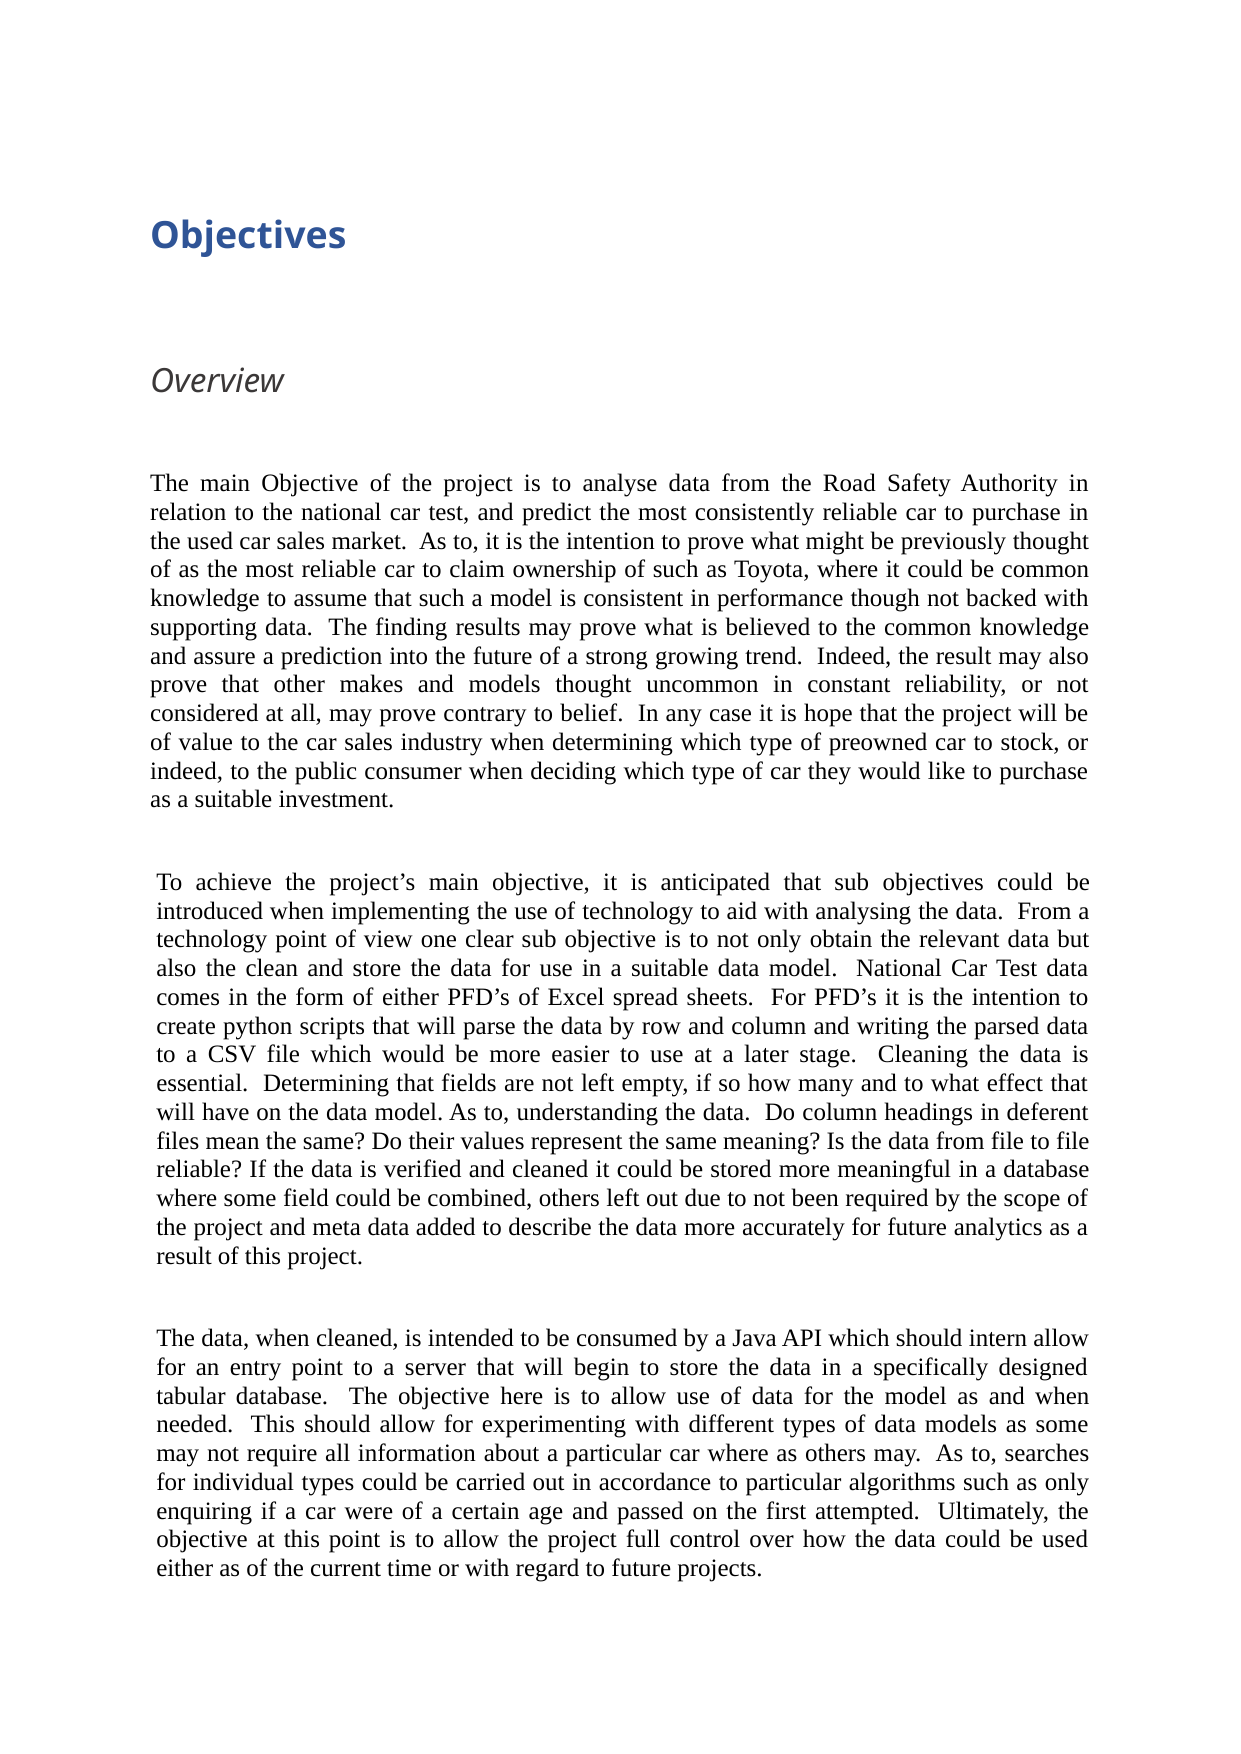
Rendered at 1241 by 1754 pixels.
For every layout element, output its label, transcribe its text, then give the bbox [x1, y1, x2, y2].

text To achieve the project’s main objective, it is anticipated that sub objectives could be introduced when implementing the use of technology to aid with analysing the data. From a technology point of view one clear sub objective is to not only obtain the relevant data but also the clean and store the data for use in a suitable data model. National Car Test data comes in the form of either PFD’s of Excel spread sheets. For PFD’s it is the intention to create python scripts that will parse the data by row and column and writing the parsed data to a CSV file which would be more easier to use at a later stage. Cleaning the data is essential. Determining that fields are not left empty, if so how many and to what effect that will have on the data model. As to, understanding the data. Do column headings in deferent files mean the same? Do their values represent the same meaning? Is the data from file to file reliable? If the data is verified and cleaned it could be stored more meaningful in a database where some field could be combined, others left out due to not been required by the scope of the project and meta data added to describe the data more accurately for future analytics as a result of this project. [156, 867, 1090, 1269]
title Overview [150, 357, 1090, 402]
title Objectives [150, 208, 1090, 259]
text The main Objective of the project is to analyse data from the Road Safety Authority in relation to the national car test, and predict the most consistently reliable car to purchase in the used car sales market. As to, it is the intention to prove what might be previously thought of as the most reliable car to claim ownership of such as Toyota, where it could be common knowledge to assume that such a model is consistent in performance though not backed with supporting data. The finding results may prove what is believed to the common knowledge and assure a prediction into the future of a strong growing trend. Indeed, the result may also prove that other makes and models thought uncommon in constant reliability, or not considered at all, may prove contrary to belief. In any case it is hope that the project will be of value to the car sales industry when determining which type of preowned car to stock, or indeed, to the public consumer when deciding which type of car they would like to purchase as a suitable investment. [150, 468, 1090, 813]
text The data, when cleaned, is intended to be consumed by a Java API which should intern allow for an entry point to a server that will begin to store the data in a specifically designed tabular database. The objective here is to allow use of data for the model as and when needed. This should allow for experimenting with different types of data models as some may not require all information about a particular car where as others may. As to, searches for individual types could be carried out in accordance to particular algorithms such as only enquiring if a car were of a certain age and passed on the first attempted. Ultimately, the objective at this point is to allow the project full control over how the data could be used either as of the current time or with regard to future projects. [156, 1323, 1090, 1582]
